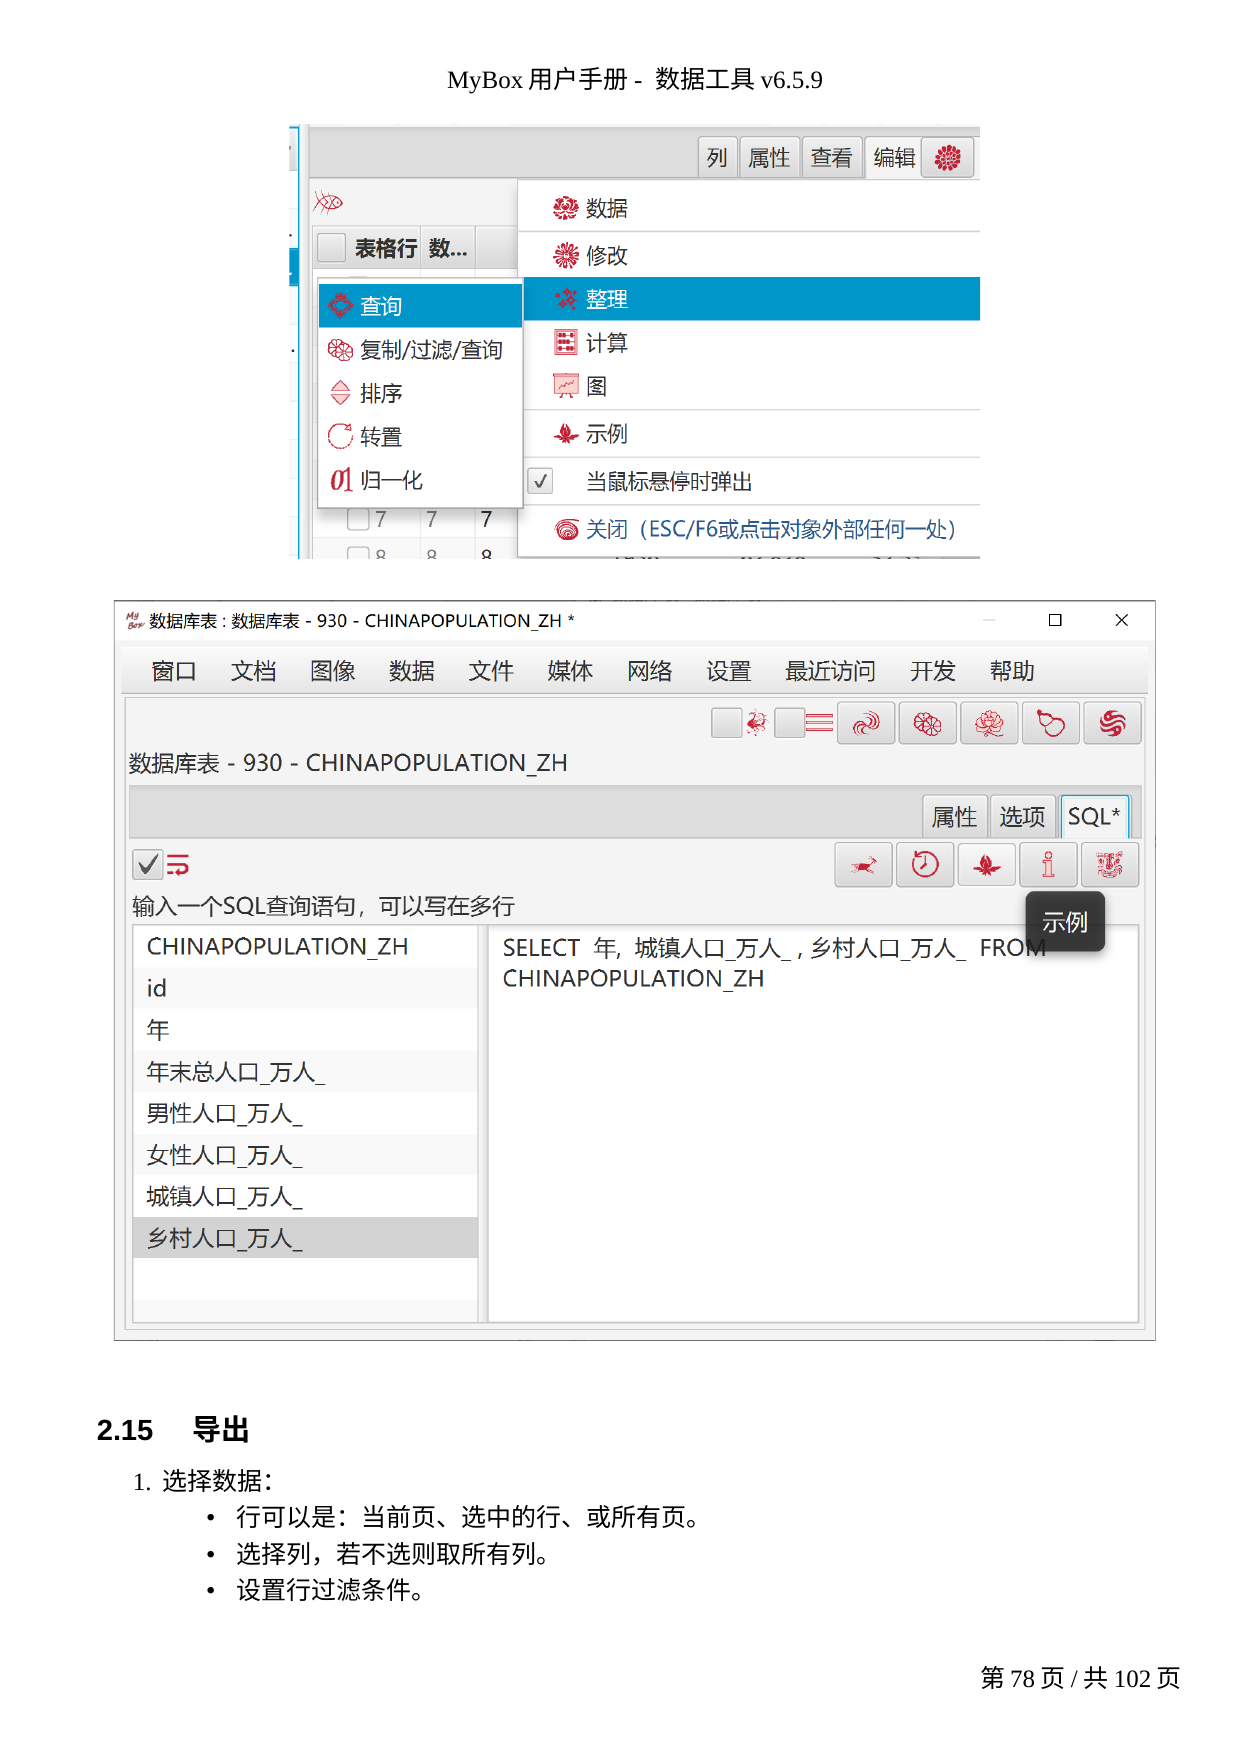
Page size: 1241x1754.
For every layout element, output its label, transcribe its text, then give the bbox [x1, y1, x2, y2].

subtitle 导出 [88, 1407, 1181, 1449]
picture [330, 303, 338, 311]
list 行可以是：当前页、选中的行、或所有页。 [206, 1498, 1181, 1534]
picture [345, 303, 352, 310]
picture [289, 124, 981, 559]
picture [113, 600, 1156, 1341]
list 选择数据： [133, 1462, 1181, 1498]
picture [336, 294, 348, 303]
picture [289, 129, 297, 247]
picture [608, 291, 617, 299]
list 设置行过滤条件。 [206, 1570, 1181, 1607]
picture [560, 300, 567, 307]
picture [289, 287, 297, 559]
list 选择列，若不选则取所有列。 [206, 1534, 1181, 1570]
